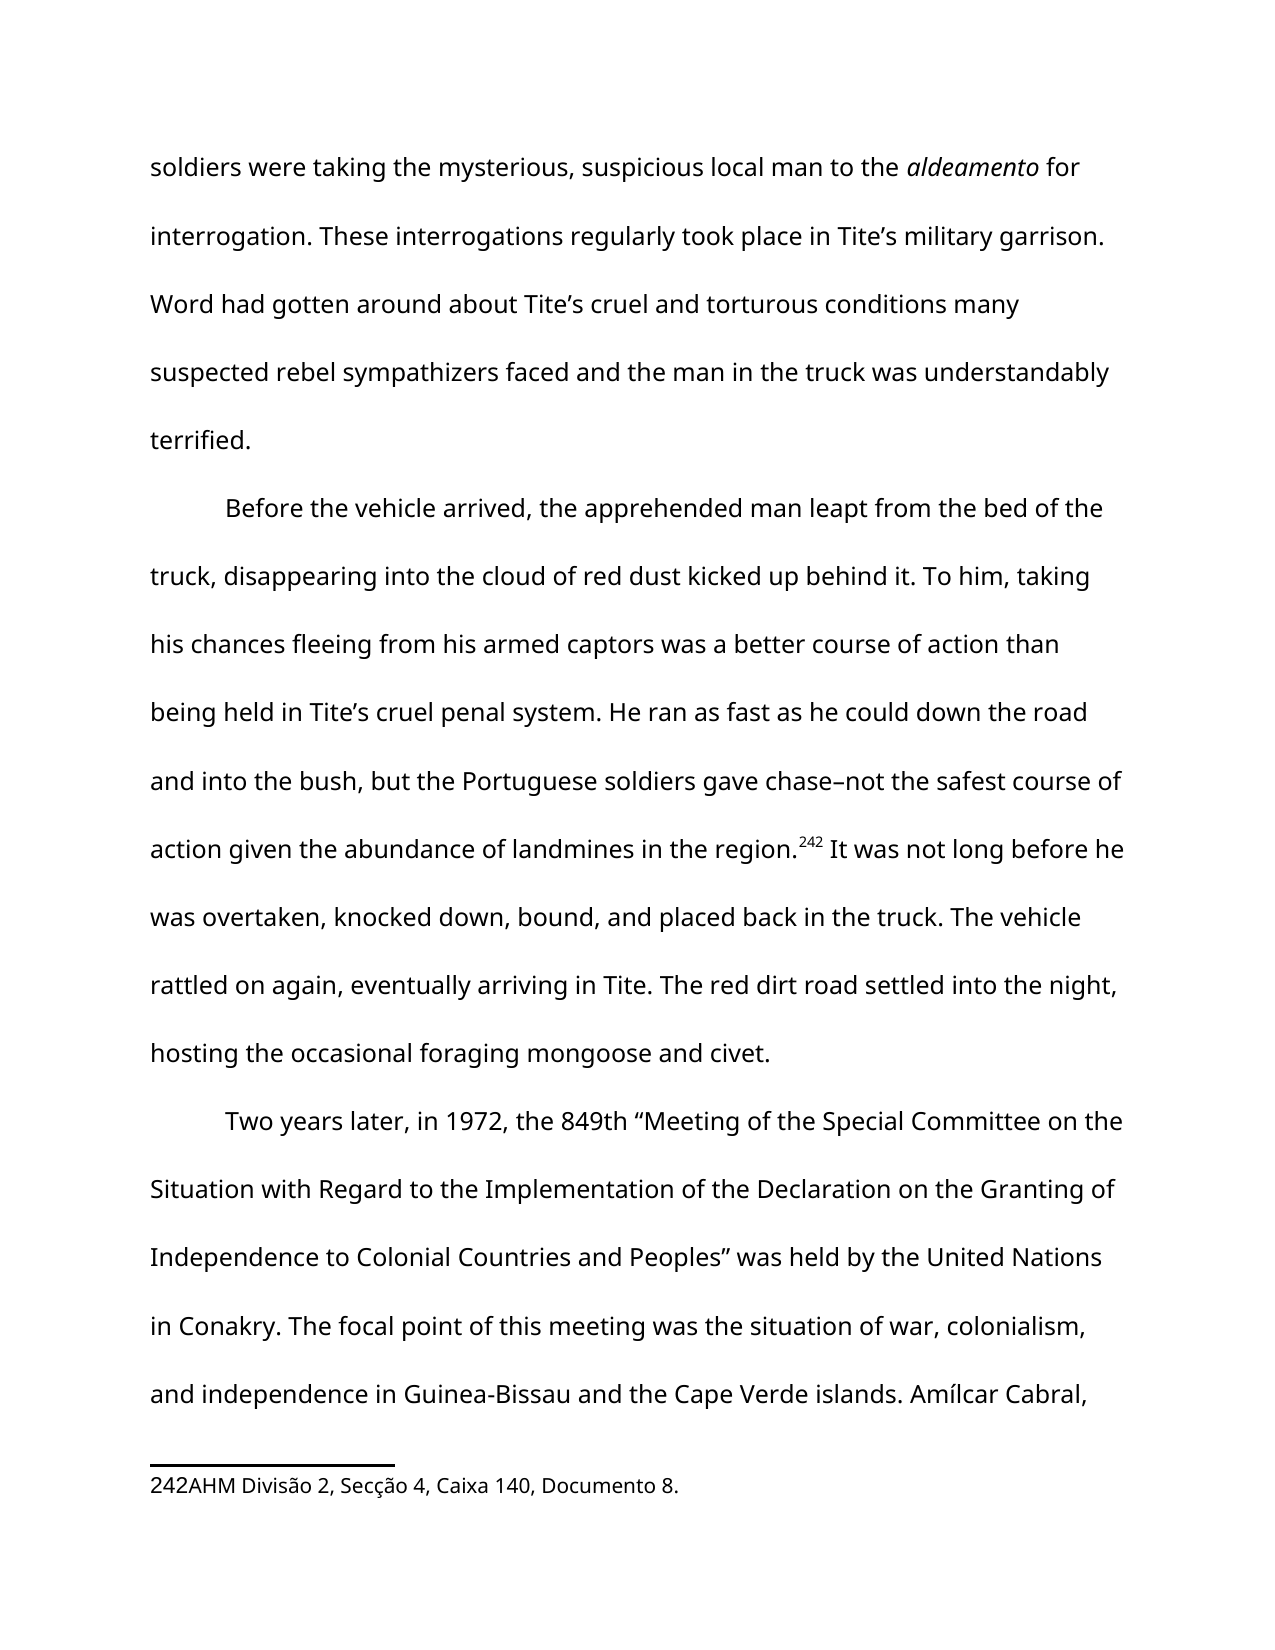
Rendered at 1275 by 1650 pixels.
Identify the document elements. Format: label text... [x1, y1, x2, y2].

text soldiers were taking the mysterious, suspicious local man to the aldeamento for interrogation. These interrogations regularly took place in Tite’s military garrison. Word had gotten around about Tite’s cruel and torturous conditions many suspected rebel sympathizers faced and the man in the truck was understandably terrified. [150, 150, 1125, 457]
text Before the vehicle arrived, the apprehended man leapt from the bed of the truck, disappearing into the cloud of red dust kicked up behind it. To him, taking his chances fleeing from his armed captors was a better course of action than being held in Tite’s cruel penal system. He ran as fast as he could down the road and into the bush, but the Portuguese soldiers gave chase–not the safest course of action given the abundance of landmines in the region. It was not long before he was overtaken, knocked down, bound, and placed back in the truck. The vehicle rattled on again, eventually arriving in Tite. The red dirt road settled into the night, hosting the occasional foraging mongoose and civet. [150, 491, 1125, 1070]
text Two years later, in 1972, the 849th “Meeting of the Special Committee on the Situation with Regard to the Implementation of the Declaration on the Granting of Independence to Colonial Countries and Peoples” was held by the United Nations in Conakry. The focal point of this meeting was the situation of war, colonialism, and independence in Guinea-Bissau and the Cape Verde islands. Amílcar Cabral, [150, 1104, 1125, 1410]
text AHM Divisão 2, Secção 4, Caixa 140, Documento 8. [150, 1472, 1125, 1500]
